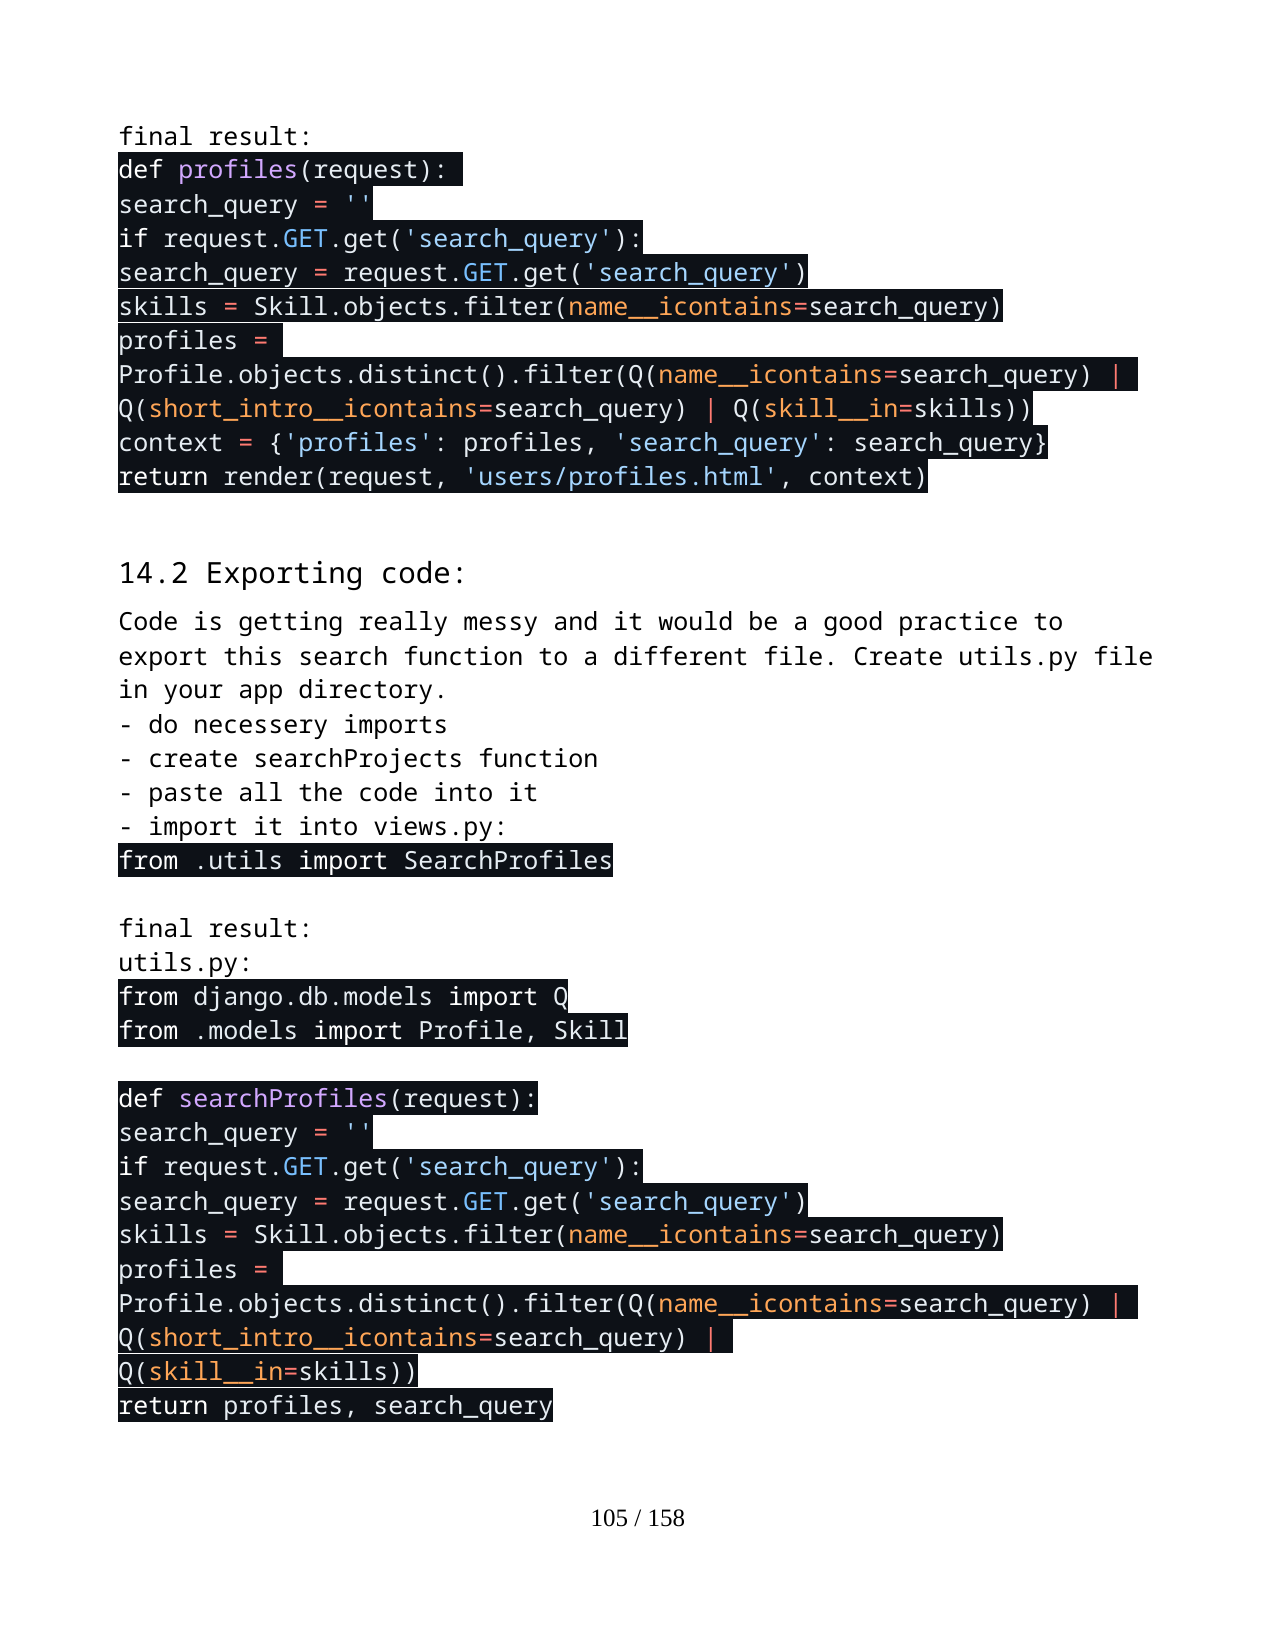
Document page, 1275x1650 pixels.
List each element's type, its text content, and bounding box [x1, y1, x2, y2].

text from .models import Profile, Skill [118, 1013, 1157, 1047]
text profiles = Profile.objects.distinct().filter(Q(name__icontains=search_query) | [118, 1251, 1157, 1319]
text Code is getting really messy and it would be a good practice to export this search function to a different file. Create utils.py file in your app directory. [118, 604, 1157, 706]
text def profiles(request): [118, 152, 1157, 186]
text search_query = '' [118, 1115, 1157, 1149]
text - do necessery imports [118, 706, 1157, 740]
text profiles = Profile.objects.distinct().filter(Q(name__icontains=search_query) | Q(short_intro__icontains=search_query) | Q(skill__in=skills)) [118, 322, 1157, 425]
text def searchProfiles(request): [118, 1081, 1157, 1115]
text search_query = request.GET.get('search_query') [118, 1183, 1157, 1217]
text from django.db.models import Q [118, 979, 1157, 1013]
text skills = Skill.objects.filter(name__icontains=search_query) [118, 1217, 1157, 1251]
text return render(request, 'users/profiles.html', context) [118, 459, 1157, 493]
text Q(skill__in=skills)) [118, 1353, 1157, 1387]
text final result: [118, 118, 1157, 152]
subtitle 14.2 Exporting code: [118, 552, 1157, 592]
text - paste all the code into it [118, 774, 1157, 808]
text if request.GET.get('search_query'): [118, 220, 1157, 254]
text context = {'profiles': profiles, 'search_query': search_query} [118, 425, 1157, 459]
text Q(short_intro__icontains=search_query) | [118, 1319, 1157, 1353]
text utils.py: [118, 945, 1157, 979]
text if request.GET.get('search_query'): [118, 1149, 1157, 1183]
text from .utils import SearchProfiles [118, 842, 1157, 877]
text - import it into views.py: [118, 808, 1157, 842]
text - create searchProjects function [118, 740, 1157, 774]
text skills = Skill.objects.filter(name__icontains=search_query) [118, 288, 1157, 322]
text search_query = '' [118, 186, 1157, 220]
text return profiles, search_query [118, 1387, 1157, 1422]
text search_query = request.GET.get('search_query') [118, 254, 1157, 288]
text final result: [118, 911, 1157, 945]
